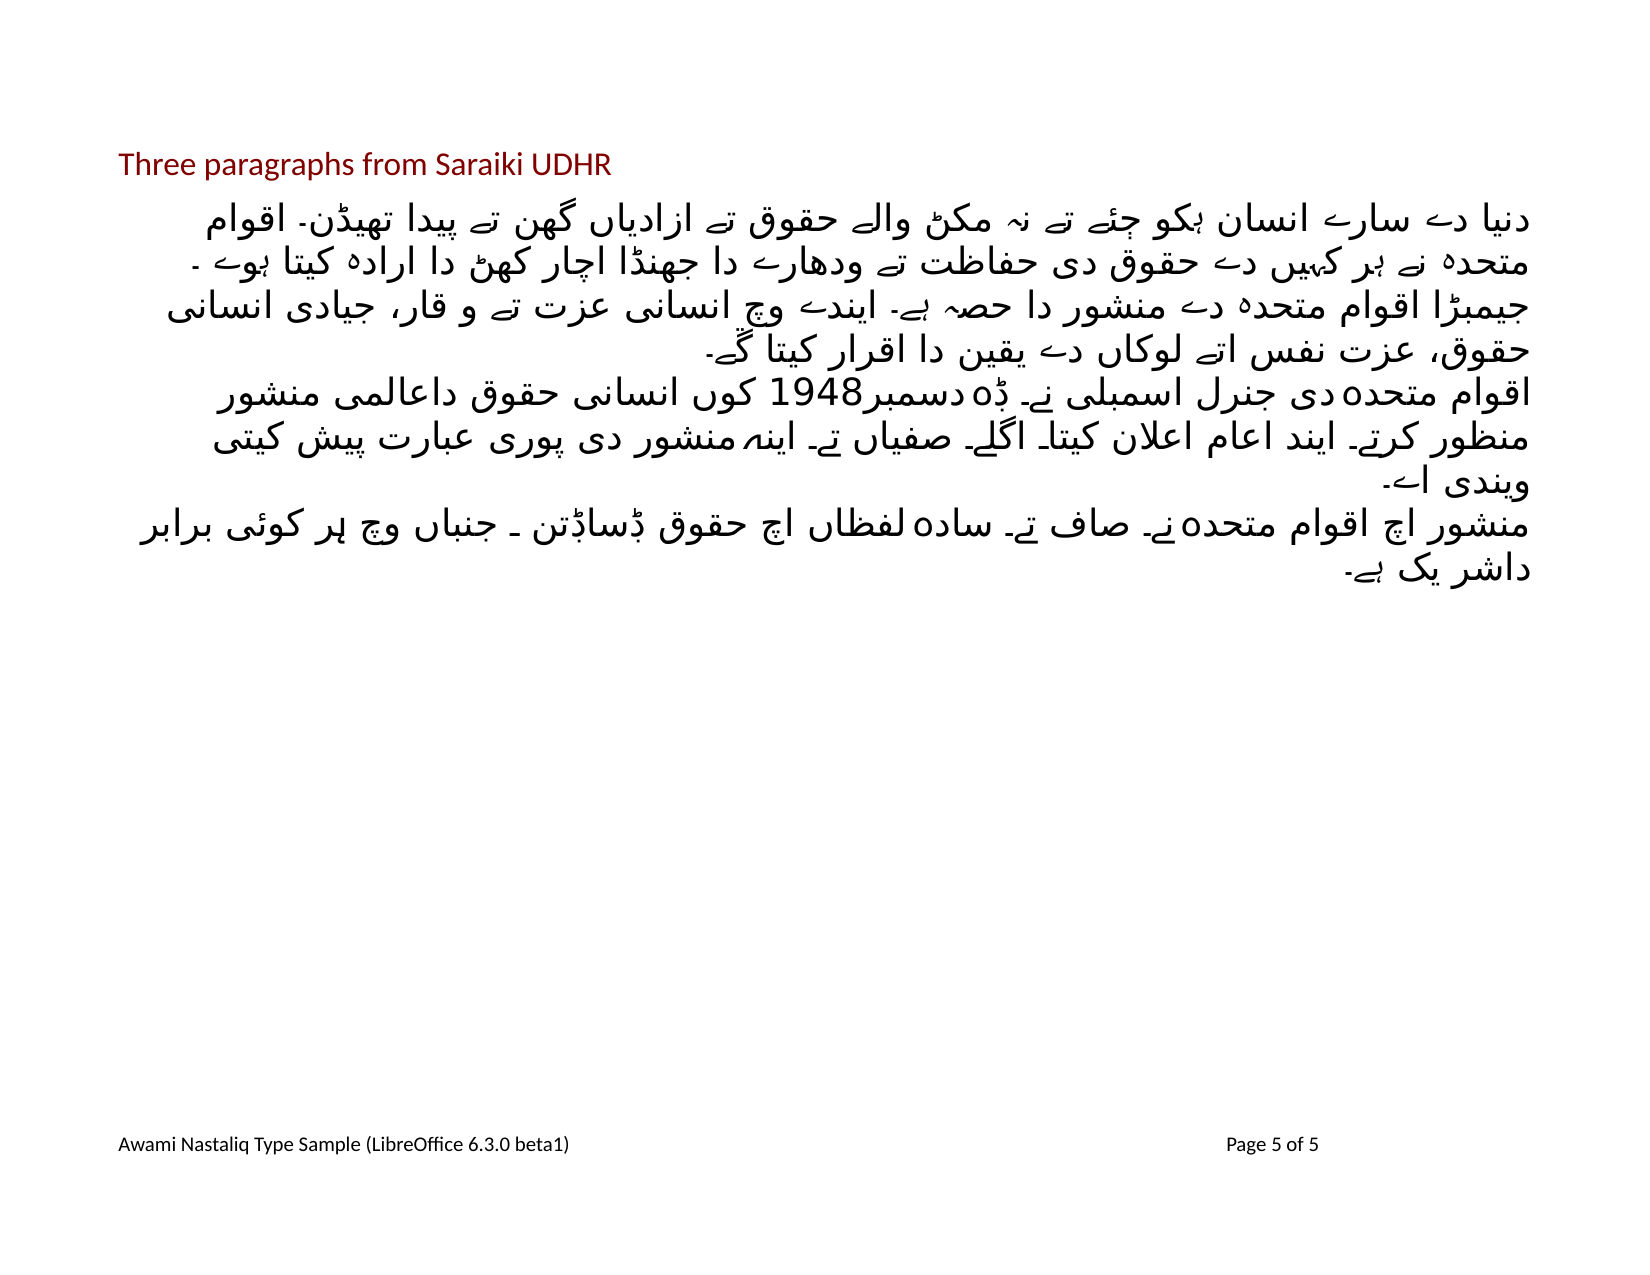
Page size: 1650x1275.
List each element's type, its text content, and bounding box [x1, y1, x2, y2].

subtitle Three paragraphs from Saraiki UDHR [118, 143, 1532, 184]
text دنیا دے سارے انسان ہکو ڄئے تے نہ مکڻ والے حقوق تے ازادیاں گھن تے پیدا تھیڈن۔ اقوام متحدہ نے ہر کہیں دے حقوق دی حفاظت تے ودھارے دا جھنڈا اچار کھڻ دا ارادہ کیتا ہوے ۔ جیمبڑا اقوام متحدہ دے منشور دا حصہ ہے۔ ایندے وچ انسانی عزت تے و قار، جیادی انسانی حقوق، عزت نفس اتے لوکاں دے یقین دا اقرار کیتا ڱے۔ [118, 196, 1532, 371]
text اقوام متحدہ دی جنرل اسمبلی نے ڋہ دسمبر1948 کوں انسانی حقوق داعالمی منشور منظور کرتے ایند اعام اعلان کیتا۔ اگلے صفیاں تے اینہ منشور دی پوری عبارت پیش کیتی ویندی اے۔ [118, 371, 1532, 502]
text منشور اچ اقوام متحدہ نے صاف تے سادہ لفظاں اچ حقوق ڋساڋتن ۔ جنباں وچ ہر کوئی برابر داشر یک ہے۔ [118, 502, 1532, 589]
